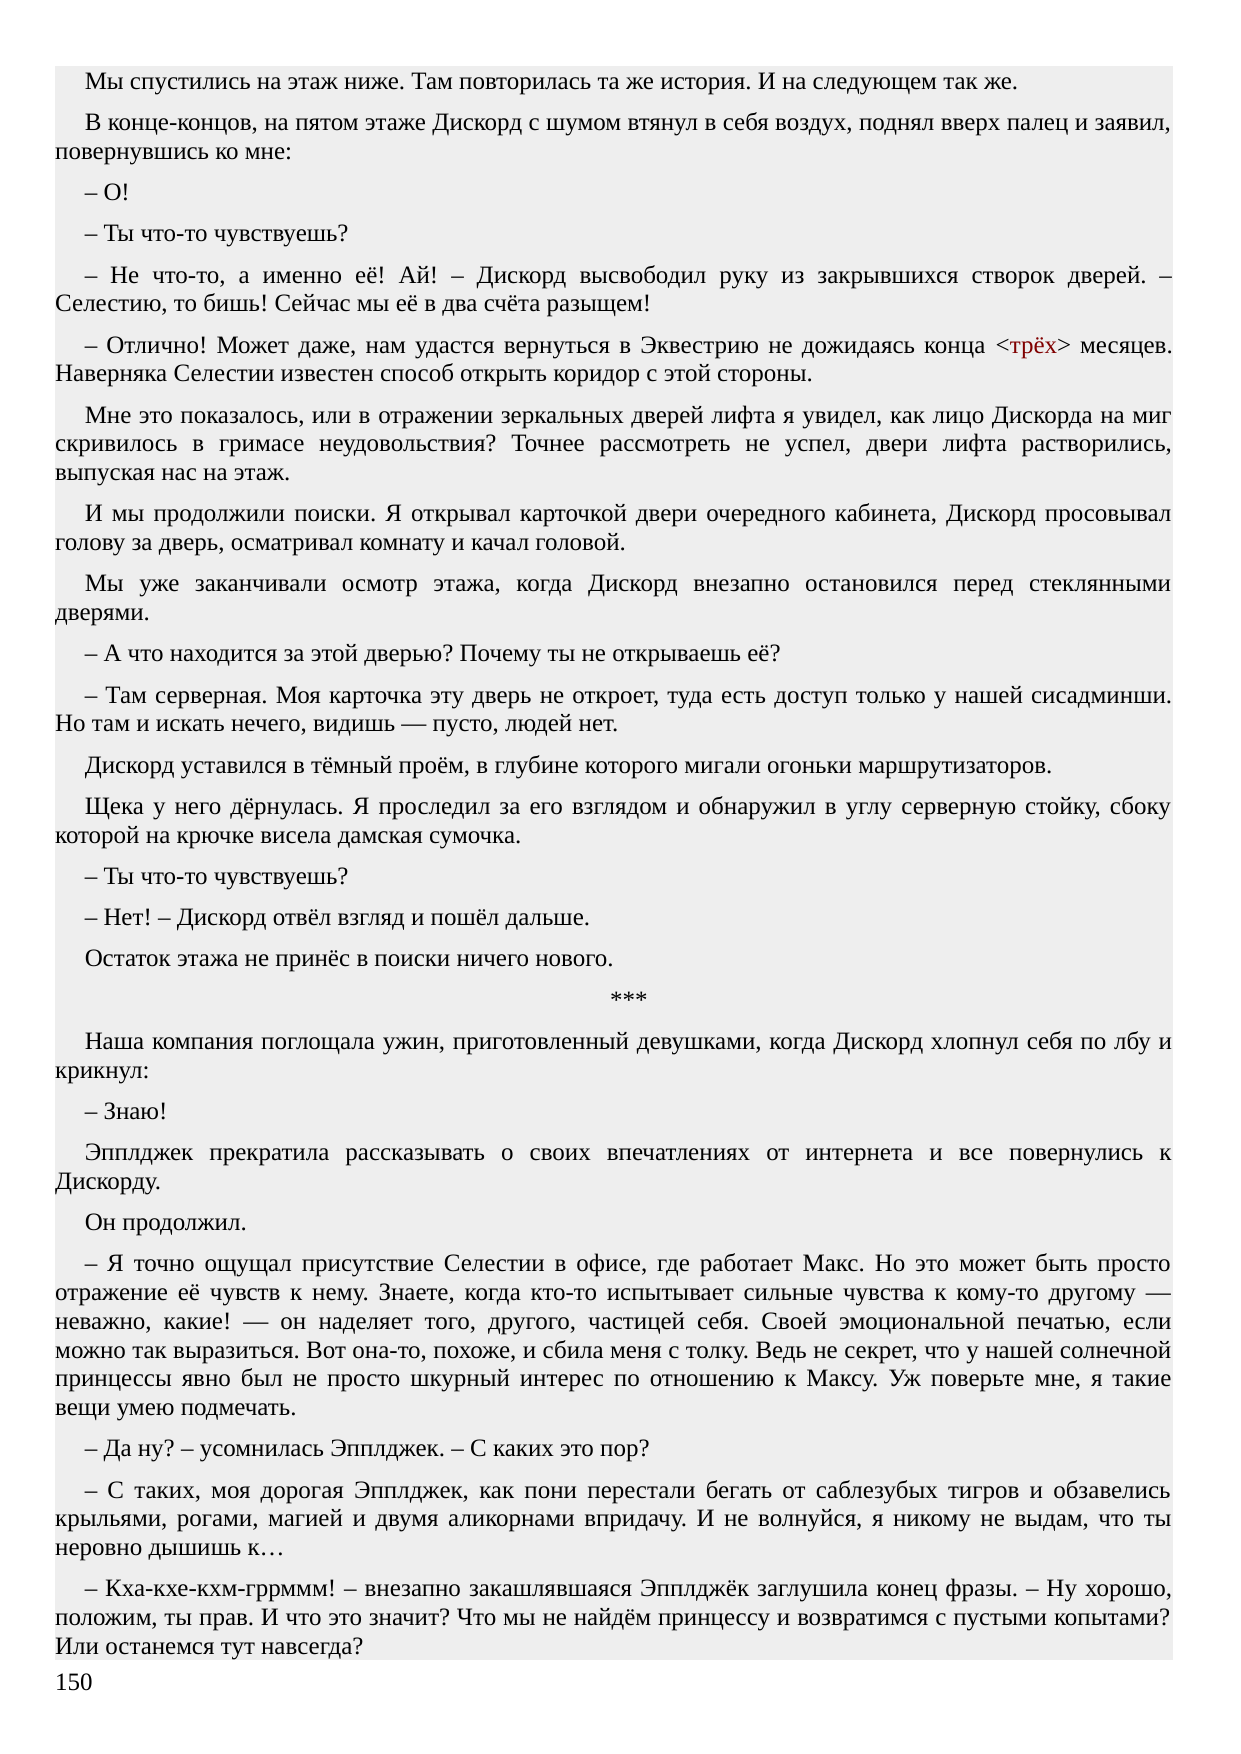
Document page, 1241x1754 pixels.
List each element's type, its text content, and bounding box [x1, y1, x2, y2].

text – Я точно ощущал присутствие Селестии в офисе, где работает Макс. Но это может быть просто отражение её чувств к нему. Знаете, когда кто-то испытывает сильные чувства к кому-то другому — неважно, какие! — он наделяет того, другого, частицей себя. Своей эмоциональной печатью, если можно так выразиться. Вот она-то, похоже, и сбила меня с толку. Ведь не секрет, что у нашей солнечной принцессы явно был не просто шкурный интерес по отношению к Максу. Уж поверьте мне, я такие вещи умею подмечать. [55, 1248, 1173, 1421]
text – Знаю! [55, 1096, 1173, 1125]
text – Там серверная. Моя карточка эту дверь не откроет, туда есть доступ только у нашей сисадминши. Но там и искать нечего, видишь — пусто, людей нет. [55, 680, 1173, 737]
text – О! [55, 177, 1173, 206]
text Он продолжил. [55, 1207, 1173, 1236]
text Мне это показалось, или в отражении зеркальных дверей лифта я увидел, как лицо Дискорда на миг скривилось в гримасе неудовольствия? Точнее рассмотреть не успел, двери лифта растворились, выпуская нас на этаж. [55, 400, 1173, 486]
text *** [55, 985, 1173, 1013]
text – С таких, моя дорогая Эпплджек, как пони перестали бегать от саблезубых тигров и обзавелись крыльями, рогами, магией и двумя аликорнами впридачу. И не волнуйся, я никому не выдам, что ты неровно дышишь к… [55, 1475, 1173, 1561]
text – Отлично! Может даже, нам удастся вернуться в Эквестрию не дожидаясь конца <трёх> месяцев. Наверняка Селестии известен способ открыть коридор с этой стороны. [55, 330, 1173, 387]
text И мы продолжили поиски. Я открывал карточкой двери очередного кабинета, Дискорд просовывал голову за дверь, осматривал комнату и качал головой. [55, 498, 1173, 556]
text Щека у него дёрнулась. Я проследил за его взглядом и обнаружил в углу серверную стойку, сбоку которой на крючке висела дамская сумочка. [55, 791, 1173, 848]
text – Нет! – Дискорд отвёл взгляд и пошёл дальше. [55, 902, 1173, 931]
text – А что находится за этой дверью? Почему ты не открываешь её? [55, 638, 1173, 667]
text Дискорд уставился в тёмный проём, в глубине которого мигали огоньки маршрутизаторов. [55, 750, 1173, 778]
text Остаток этажа не принёс в поиски ничего нового. [55, 943, 1173, 972]
text Мы уже заканчивали осмотр этажа, когда Дискорд внезапно остановился перед стеклянными дверями. [55, 568, 1173, 626]
text – Ты что-то чувствуешь? [55, 218, 1173, 247]
text Мы спустились на этаж ниже. Там повторилась та же история. И на следующем так же. [55, 66, 1173, 95]
text – Да ну? – усомнилась Эпплджек. – С каких это пор? [55, 1433, 1173, 1462]
text – Ты что-то чувствуешь? [55, 861, 1173, 890]
text Наша компания поглощала ужин, приготовленный девушками, когда Дискорд хлопнул себя по лбу и крикнул: [55, 1026, 1173, 1083]
text В конце-концов, на пятом этаже Дискорд с шумом втянул в себя воздух, поднял вверх палец и заявил, повернувшись ко мне: [55, 107, 1173, 165]
text Эпплджек прекратила рассказывать о своих впечатлениях от интернета и все повернулись к Дискорду. [55, 1137, 1173, 1195]
text – Кха-кхе-кхм-гррммм! – внезапно закашлявшаяся Эпплджёк заглушила конец фразы. – Ну хорошо, положим, ты прав. И что это значит? Что мы не найдём принцессу и возвратимся с пустыми копытами? Или останемся тут навсегда? [55, 1573, 1173, 1660]
text – Не что-то, а именно её! Ай! – Дискорд высвободил руку из закрывшихся створок дверей. – Селестию, то бишь! Сейчас мы её в два счёта разыщем! [55, 260, 1173, 317]
